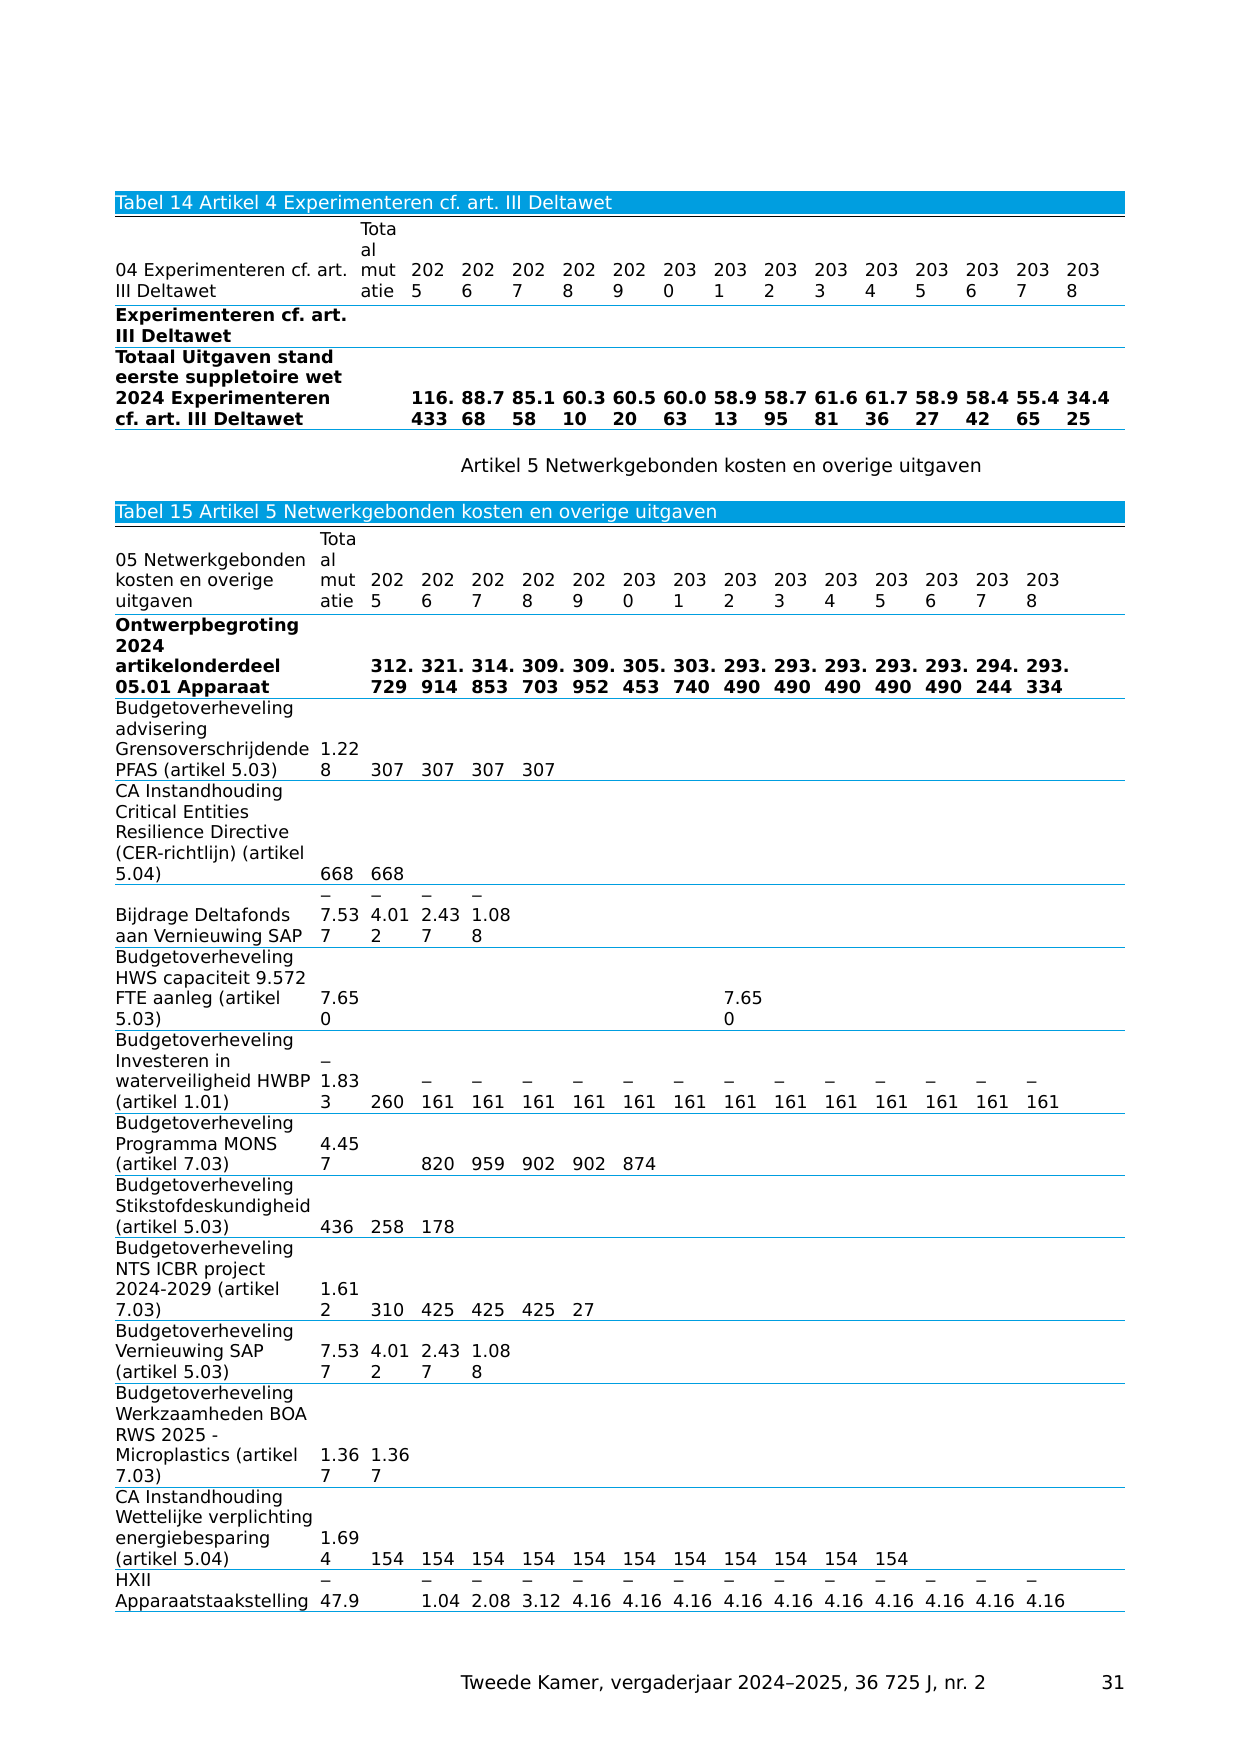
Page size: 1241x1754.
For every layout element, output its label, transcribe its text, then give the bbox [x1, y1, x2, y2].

table_cell [922, 1176, 972, 1237]
table_cell [569, 781, 619, 884]
table_cell [670, 699, 720, 780]
table_cell 2033 [771, 527, 821, 614]
table_cell [1023, 1488, 1073, 1569]
table_cell [468, 1176, 519, 1237]
table_cell [1073, 781, 1125, 884]
table_cell ‒ 161 [519, 1031, 569, 1112]
table_cell [922, 948, 972, 1029]
table_cell 668 [317, 781, 367, 884]
table_cell 303.740 [670, 615, 720, 697]
table_cell [620, 1238, 670, 1320]
table_cell 668 [368, 781, 418, 884]
table_cell Budgetoverheveling Stikstofdeskundigheid (artikel 5.03) [115, 1176, 317, 1237]
table_cell 154 [670, 1488, 720, 1569]
table_cell [1023, 1238, 1073, 1320]
table_cell 2030 [620, 527, 670, 614]
table_cell 305.453 [620, 615, 670, 697]
table_cell [872, 1176, 922, 1237]
table_cell 2035 [872, 527, 922, 614]
table_cell [519, 1384, 569, 1486]
table_cell [670, 1114, 720, 1175]
table_cell [771, 1384, 821, 1486]
table_cell [1114, 217, 1125, 304]
table_cell 293.490 [771, 615, 821, 697]
table_cell [821, 1384, 872, 1486]
table_cell 2025 [408, 217, 458, 304]
table_cell ‒ 4.16 [872, 1570, 922, 1611]
table_cell [720, 1176, 771, 1237]
table_cell 154 [620, 1488, 670, 1569]
table_cell [973, 948, 1023, 1029]
table_cell [1063, 306, 1114, 346]
table_cell [670, 1384, 720, 1486]
table_cell ‒ 4.16 [973, 1570, 1023, 1611]
table_cell [569, 885, 619, 946]
table_cell Budgetoverheveling Programma MONS (artikel 7.03) [115, 1114, 317, 1175]
table_cell [368, 948, 418, 1029]
table_cell [408, 306, 458, 346]
table_cell [468, 1384, 519, 1486]
table_cell [1073, 1570, 1125, 1611]
table_cell [761, 306, 811, 346]
table_cell 4.012 [368, 1321, 418, 1383]
table_cell [620, 1384, 670, 1486]
table_cell [720, 1238, 771, 1320]
table_cell 2025 [368, 527, 418, 614]
table_cell Totaal mutatie [317, 527, 367, 614]
table_cell ‒ 4.16 [1023, 1570, 1073, 1611]
table_cell ‒ 4.16 [821, 1570, 872, 1611]
table_cell ‒ 4.16 [922, 1570, 972, 1611]
table_cell [1023, 885, 1073, 946]
table_cell 307 [418, 699, 468, 780]
table_cell ‒ 4.16 [771, 1570, 821, 1611]
table_cell 425 [468, 1238, 519, 1320]
table_cell [418, 948, 468, 1029]
table_cell 309.703 [519, 615, 569, 697]
table_cell [358, 306, 408, 346]
table_cell [1073, 527, 1125, 614]
table_cell Experimenteren cf. art. III Deltawet [115, 306, 357, 346]
table_cell 959 [468, 1114, 519, 1175]
table_cell 58.442 [963, 348, 1013, 429]
table_cell 2032 [720, 527, 771, 614]
table_cell 258 [368, 1176, 418, 1237]
table_cell [1073, 948, 1125, 1029]
table_cell HXII Apparaatstaakstelling [115, 1570, 317, 1611]
table_cell 2.437 [418, 1321, 468, 1383]
table_cell 61.681 [811, 348, 862, 429]
table_cell [922, 699, 972, 780]
table_cell [771, 699, 821, 780]
table_cell 2037 [1013, 217, 1063, 304]
table_cell 1.694 [317, 1488, 367, 1569]
table_cell [872, 1238, 922, 1320]
table_cell [1073, 615, 1125, 697]
table_cell [569, 948, 619, 1029]
table_cell [912, 306, 962, 346]
table_cell [509, 306, 559, 346]
table_cell 1.367 [368, 1384, 418, 1486]
table_cell 2028 [519, 527, 569, 614]
table_cell [1073, 1176, 1125, 1237]
table_cell [468, 948, 519, 1029]
table_cell 154 [821, 1488, 872, 1569]
table_cell 2028 [559, 217, 609, 304]
table_cell ‒ 161 [418, 1031, 468, 1112]
table_cell 436 [317, 1176, 367, 1237]
table_cell [670, 948, 720, 1029]
table_cell Totaal mutatie [358, 217, 408, 304]
table_cell 154 [468, 1488, 519, 1569]
table_cell 293.334 [1023, 615, 1073, 697]
table_cell [1073, 885, 1125, 946]
table_cell ‒ 161 [468, 1031, 519, 1112]
table_cell 2027 [509, 217, 559, 304]
table_cell 58.795 [761, 348, 811, 429]
table_cell 2036 [963, 217, 1013, 304]
table_cell [1114, 306, 1125, 346]
table_cell [569, 1384, 619, 1486]
table_cell [821, 1176, 872, 1237]
table_cell [973, 1488, 1023, 1569]
table_cell 2030 [660, 217, 710, 304]
table_cell [660, 306, 710, 346]
table_cell [610, 306, 660, 346]
table_cell [1073, 1488, 1125, 1569]
table_cell [620, 699, 670, 780]
table_cell [872, 1321, 922, 1383]
table_cell [821, 1114, 872, 1175]
table_cell [720, 781, 771, 884]
table_cell 2035 [912, 217, 962, 304]
table_cell 294.244 [973, 615, 1023, 697]
table_cell Budgetoverheveling Werkzaamheden BOA RWS 2025 - Microplastics (artikel 7.03) [115, 1384, 317, 1486]
table_cell [922, 1488, 972, 1569]
table_cell ‒ 1.04 [418, 1570, 468, 1611]
table_cell [821, 699, 872, 780]
table_cell [1013, 306, 1063, 346]
table_cell 2038 [1023, 527, 1073, 614]
table_cell 2032 [761, 217, 811, 304]
table_cell ‒ 1.088 [468, 885, 519, 946]
table_cell [418, 781, 468, 884]
table_cell ‒ 161 [620, 1031, 670, 1112]
table_cell [771, 1321, 821, 1383]
table_cell ‒ 4.16 [720, 1570, 771, 1611]
table_cell [821, 1238, 872, 1320]
table_cell [973, 1114, 1023, 1175]
table_cell Budgetoverheveling Investeren in waterveiligheid HWBP (artikel 1.01) [115, 1031, 317, 1112]
table_cell [1023, 948, 1073, 1029]
table_cell 425 [519, 1238, 569, 1320]
table_cell 293.490 [922, 615, 972, 697]
table_cell 902 [519, 1114, 569, 1175]
table_cell [710, 306, 761, 346]
table_cell 293.490 [720, 615, 771, 697]
table_cell ‒ 47.9 [317, 1570, 367, 1611]
table_cell [569, 1321, 619, 1383]
table_cell 309.952 [569, 615, 619, 697]
table_cell [922, 781, 972, 884]
table_cell [963, 306, 1013, 346]
table_cell 2026 [418, 527, 468, 614]
table_cell [670, 1238, 720, 1320]
table_cell [519, 781, 569, 884]
table_cell 2027 [468, 527, 519, 614]
table_cell [1023, 1176, 1073, 1237]
table_cell [821, 1321, 872, 1383]
table_cell 154 [569, 1488, 619, 1569]
table_cell [670, 1176, 720, 1237]
table_cell 61.736 [862, 348, 912, 429]
table_cell ‒ 4.16 [620, 1570, 670, 1611]
table_cell CA Instandhouding Critical Entities Resilience Directive (CER-richtlijn) (artikel 5.04) [115, 781, 317, 884]
table_cell 154 [368, 1488, 418, 1569]
table_cell [872, 699, 922, 780]
table_cell 60.063 [660, 348, 710, 429]
table_cell 1.228 [317, 699, 367, 780]
table_cell [771, 1238, 821, 1320]
table_cell 2026 [458, 217, 509, 304]
table_cell [973, 699, 1023, 780]
table_cell [418, 1384, 468, 1486]
table_cell [973, 1238, 1023, 1320]
table_cell 27 [569, 1238, 619, 1320]
table_cell [862, 306, 912, 346]
table_cell ‒ 161 [821, 1031, 872, 1112]
table_cell 820 [418, 1114, 468, 1175]
table_cell Budgetoverheveling advisering Grensoverschrijdende PFAS (artikel 5.03) [115, 699, 317, 780]
table_cell [771, 1114, 821, 1175]
table_cell [1023, 1321, 1073, 1383]
table_cell [720, 1114, 771, 1175]
table_cell 2036 [922, 527, 972, 614]
table_cell [922, 1114, 972, 1175]
table_cell [1073, 1031, 1125, 1112]
table_cell 260 [368, 1031, 418, 1112]
table_cell ‒ 4.16 [670, 1570, 720, 1611]
table_cell 307 [368, 699, 418, 780]
table_cell 321.914 [418, 615, 468, 697]
table_cell 34.425 [1063, 348, 1114, 429]
table_cell [1023, 781, 1073, 884]
table_cell 425 [418, 1238, 468, 1320]
table_cell Bijdrage Deltafonds aan Vernieuwing SAP [115, 885, 317, 946]
table_cell [1023, 1384, 1073, 1486]
table_cell [1023, 699, 1073, 780]
table_cell 1.088 [468, 1321, 519, 1383]
table_cell [771, 781, 821, 884]
table_cell 2031 [710, 217, 761, 304]
title Artikel 5 Netwerkgebonden kosten en overige uitgaven [461, 455, 1125, 477]
table_cell ‒ 161 [720, 1031, 771, 1112]
table_cell [1073, 1321, 1125, 1383]
table_cell [720, 1384, 771, 1486]
table_cell [771, 1176, 821, 1237]
table_cell [973, 781, 1023, 884]
table_cell [1114, 348, 1125, 429]
table_cell ‒ 161 [670, 1031, 720, 1112]
table_cell 2037 [973, 527, 1023, 614]
table_cell Totaal Uitgaven stand eerste suppletoire wet 2024 Experimenteren cf. art. III Deltawet [115, 348, 357, 429]
table_cell 60.310 [559, 348, 609, 429]
table_cell ‒ 4.012 [368, 885, 418, 946]
table_cell 58.913 [710, 348, 761, 429]
table_cell ‒ 3.12 [519, 1570, 569, 1611]
table_cell [872, 781, 922, 884]
table_cell [811, 306, 862, 346]
table_cell [620, 1176, 670, 1237]
table_cell 2029 [610, 217, 660, 304]
table_cell [317, 615, 367, 697]
table_cell [720, 1321, 771, 1383]
table_cell [872, 1384, 922, 1486]
table_cell [771, 948, 821, 1029]
table_cell [872, 1114, 922, 1175]
table_cell 60.520 [610, 348, 660, 429]
table_cell 1.367 [317, 1384, 367, 1486]
table_cell 2034 [821, 527, 872, 614]
table_cell ‒ 161 [569, 1031, 619, 1112]
table_cell Budgetoverheveling HWS capaciteit 9.572 FTE aanleg (artikel 5.03) [115, 948, 317, 1029]
table_cell ‒ 4.16 [569, 1570, 619, 1611]
table_cell 2034 [862, 217, 912, 304]
table_cell 2031 [670, 527, 720, 614]
table_cell [821, 781, 872, 884]
table_cell 154 [418, 1488, 468, 1569]
table_cell [922, 885, 972, 946]
table_cell ‒ 7.537 [317, 885, 367, 946]
table_cell 85.158 [509, 348, 559, 429]
table_cell [821, 885, 872, 946]
table_cell 04 Experimenteren cf. art. III Deltawet [115, 217, 357, 304]
table_cell 293.490 [872, 615, 922, 697]
table_cell 7.537 [317, 1321, 367, 1383]
table_cell [973, 1321, 1023, 1383]
table_cell 88.768 [458, 348, 509, 429]
table_cell [519, 1321, 569, 1383]
table_cell [368, 1114, 418, 1175]
table_cell [821, 948, 872, 1029]
table_cell ‒ 161 [922, 1031, 972, 1112]
table_cell 55.465 [1013, 348, 1063, 429]
table_cell 307 [468, 699, 519, 780]
table_cell 902 [569, 1114, 619, 1175]
table_cell [559, 306, 609, 346]
table_cell [1073, 1238, 1125, 1320]
table_cell [872, 885, 922, 946]
table_cell 307 [519, 699, 569, 780]
table_cell [569, 699, 619, 780]
table_cell [620, 781, 670, 884]
table_cell [922, 1384, 972, 1486]
table_cell [519, 948, 569, 1029]
table_cell ‒ 161 [771, 1031, 821, 1112]
table_cell Budgetoverheveling NTS ICBR project 2024-2029 (artikel 7.03) [115, 1238, 317, 1320]
table_cell [620, 1321, 670, 1383]
table_cell [720, 885, 771, 946]
table_cell 314.853 [468, 615, 519, 697]
table_cell [519, 1176, 569, 1237]
table_cell 154 [519, 1488, 569, 1569]
table_cell [358, 348, 408, 429]
table_cell [720, 699, 771, 780]
table_cell 154 [720, 1488, 771, 1569]
table_cell 2029 [569, 527, 619, 614]
table_cell [872, 948, 922, 1029]
table_cell [1023, 1114, 1073, 1175]
table_cell 116.433 [408, 348, 458, 429]
table_cell 310 [368, 1238, 418, 1320]
table_cell 05 Netwerkgebonden kosten en overige uitgaven [115, 527, 317, 614]
table_cell ‒ 1.833 [317, 1031, 367, 1112]
table_cell [973, 1176, 1023, 1237]
table_cell [368, 1570, 418, 1611]
table_cell [1073, 1114, 1125, 1175]
table_cell [973, 1384, 1023, 1486]
table_cell 58.927 [912, 348, 962, 429]
table_cell [620, 885, 670, 946]
table_cell [519, 885, 569, 946]
table_cell Budgetoverheveling Vernieuwing SAP (artikel 5.03) [115, 1321, 317, 1383]
table_cell 154 [771, 1488, 821, 1569]
table_cell [670, 1321, 720, 1383]
table_cell ‒ 161 [1023, 1031, 1073, 1112]
table_cell [569, 1176, 619, 1237]
table_cell 7.650 [317, 948, 367, 1029]
table_cell [973, 885, 1023, 946]
table_cell 4.457 [317, 1114, 367, 1175]
table_cell 1.612 [317, 1238, 367, 1320]
table_cell ‒ 2.08 [468, 1570, 519, 1611]
table_cell [620, 948, 670, 1029]
table_cell [468, 781, 519, 884]
table_cell 293.490 [821, 615, 872, 697]
table_cell CA Instandhouding Wettelijke verplichting energiebesparing (artikel 5.04) [115, 1488, 317, 1569]
table_cell ‒ 161 [973, 1031, 1023, 1112]
table_cell [922, 1238, 972, 1320]
table_cell [458, 306, 509, 346]
table_cell 178 [418, 1176, 468, 1237]
table_cell ‒ 161 [872, 1031, 922, 1112]
table_cell 874 [620, 1114, 670, 1175]
table_cell Ontwerpbegroting 2024 artikelonderdeel 05.01 Apparaat [115, 615, 317, 697]
table_cell 2033 [811, 217, 862, 304]
table_cell ‒ 2.437 [418, 885, 468, 946]
table_cell [771, 885, 821, 946]
table_cell 312.729 [368, 615, 418, 697]
table_cell [1073, 699, 1125, 780]
table_cell 7.650 [720, 948, 771, 1029]
table_cell [922, 1321, 972, 1383]
table_cell [670, 781, 720, 884]
table_cell 154 [872, 1488, 922, 1569]
table_cell [1073, 1384, 1125, 1486]
table_cell 2038 [1063, 217, 1114, 304]
table_cell [670, 885, 720, 946]
